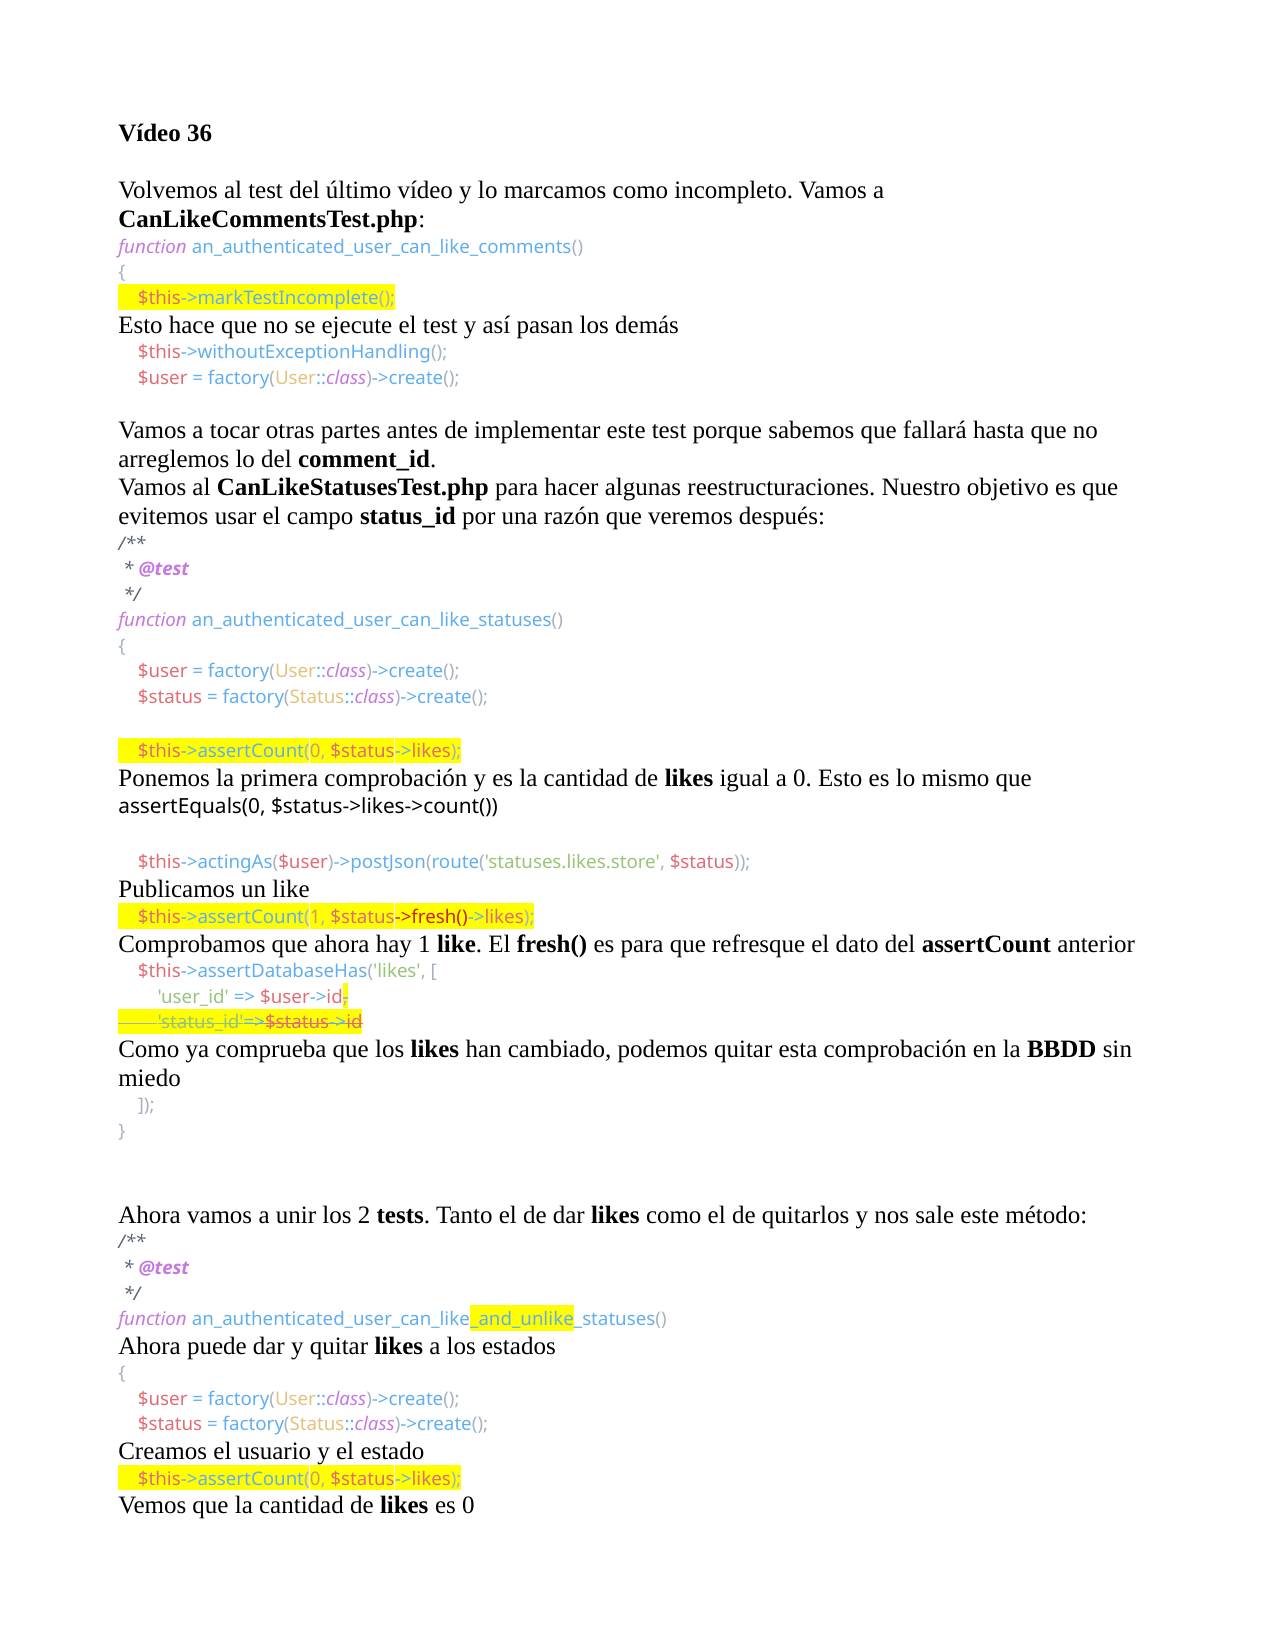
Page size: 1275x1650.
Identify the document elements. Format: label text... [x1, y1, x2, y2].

text Como ya comprueba que los likes han cambiado, podemos quitar esta comprobación en la BBDD sin miedo ]); } [118, 1034, 1157, 1142]
text Vamos al CanLikeStatusesTest.php para hacer algunas reestructuraciones. Nuestro objetivo es que evitemos usar el campo status_id por una razón que veremos después: [118, 472, 1157, 530]
text Volvemos al test del último vídeo y lo marcamos como incompleto. Vamos a CanLikeCommentsTest.php: [118, 176, 1157, 233]
text Vídeo 36 [118, 118, 1157, 147]
text Ahora vamos a unir los 2 tests. Tanto el de dar likes como el de quitarlos y nos sale este método: [118, 1200, 1157, 1229]
text Vamos a tocar otras partes antes de implementar este test porque sabemos que fallará hasta que no arreglemos lo del comment_id. [118, 415, 1157, 472]
text /** * @test */ function an_authenticated_user_can_like_and_unlike_statuses() [118, 1229, 1157, 1331]
text function an_authenticated_user_can_like_comments() { $this->markTestIncomplete(); Esto hace que no se ejecute el test y así pasan los demás $this->withoutExceptionHandling(); $user = factory(User::class)->create(); [118, 233, 1157, 389]
text Ahora puede dar y quitar likes a los estados { $user = factory(User::class)->create(); $status = factory(Status::class)->create(); Creamos el usuario y el estado $this->assertCount(0, $status->likes); Vemos que la cantidad de likes es 0 [118, 1331, 1157, 1519]
text Ponemos la primera comprobación y es la cantidad de likes igual a 0. Esto es lo mismo que assertEquals(0, $status->likes->count()) $this->actingAs($user)->postJson(route('statuses.likes.store', $status)); Publicamos un like $this->assertCount(1, $status->fresh()->likes); Comprobamos que ahora hay 1 like. El fresh() es para que refresque el dato del assertCount anterior $this->assertDatabaseHas('likes', [ 'user_id' => $user->id, 'status_id'=>$status->id [118, 763, 1157, 1034]
text /** * @test */ function an_authenticated_user_can_like_statuses() { $user = factory(User::class)->create(); $status = factory(Status::class)->create(); $this->assertCount(0, $status->likes); [118, 530, 1157, 763]
